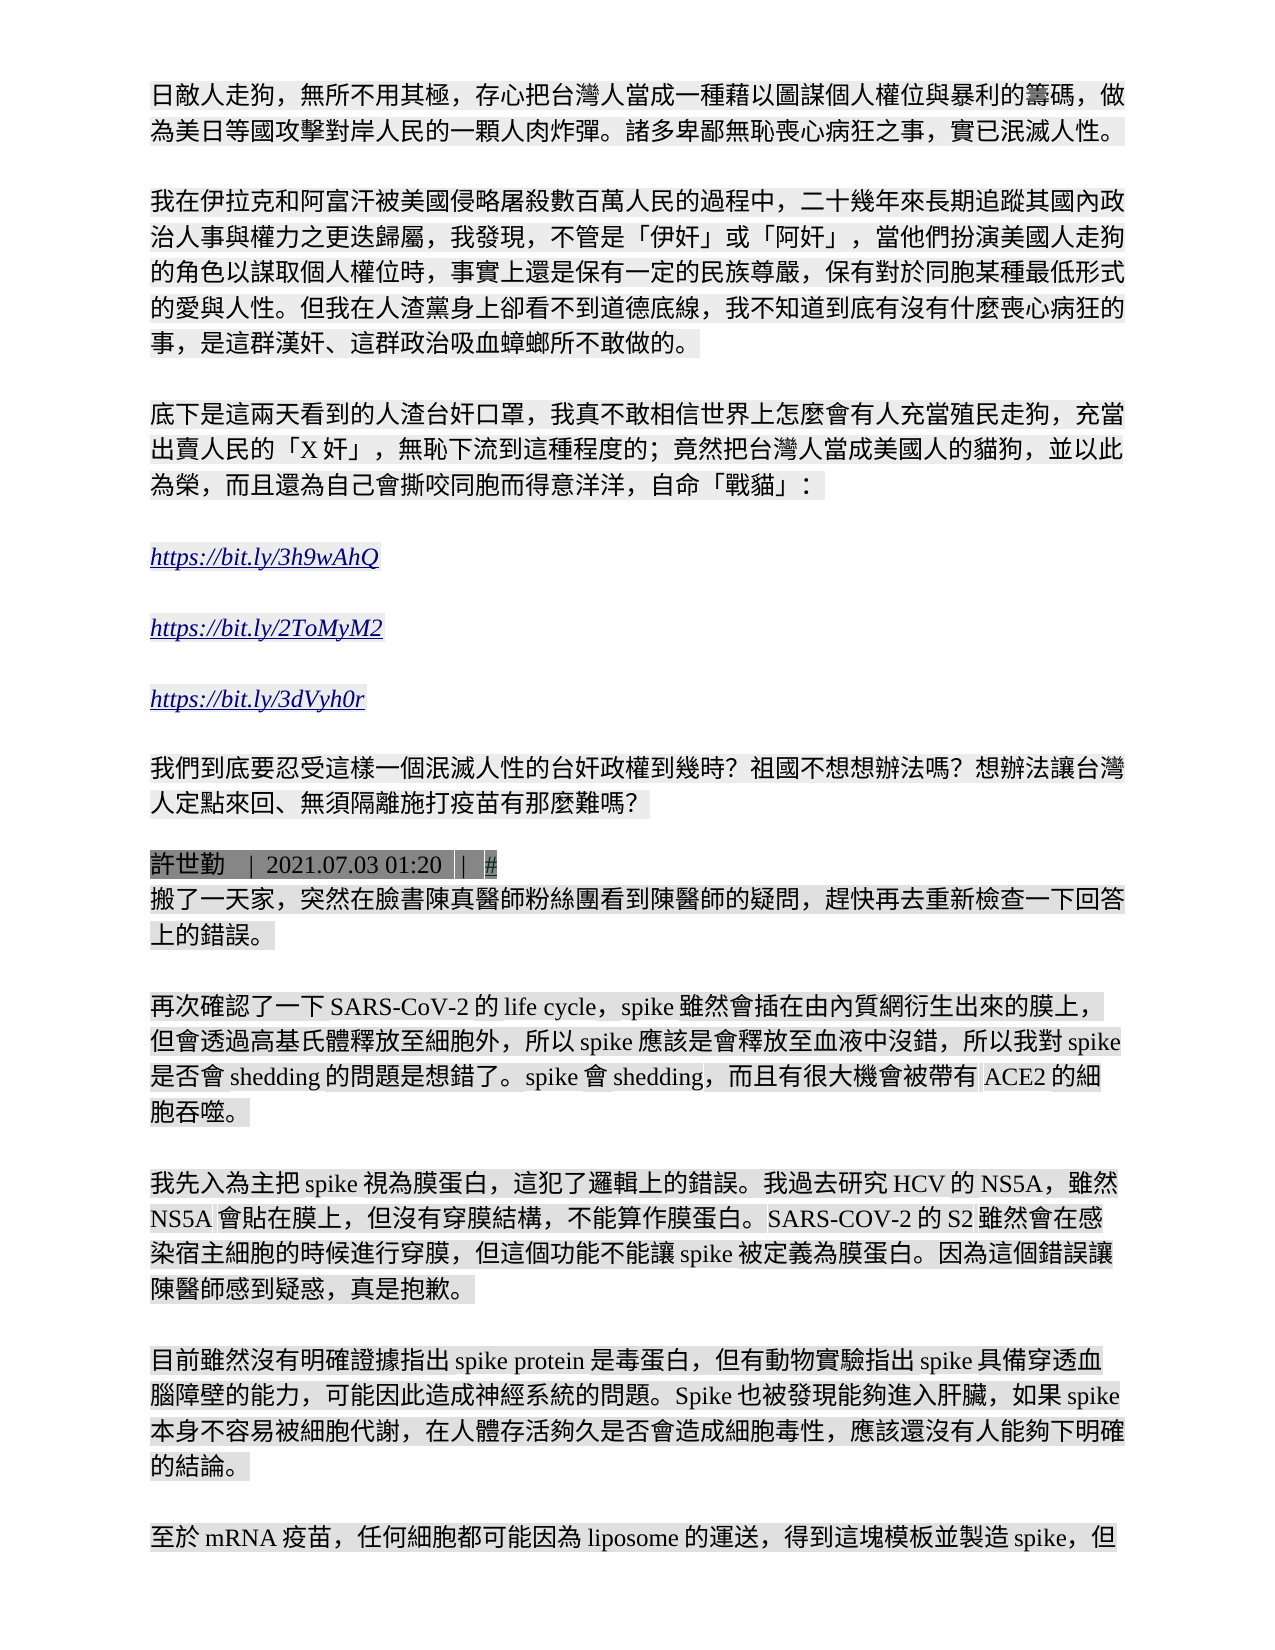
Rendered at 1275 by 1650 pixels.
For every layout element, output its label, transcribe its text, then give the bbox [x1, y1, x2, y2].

text 日敵人走狗，無所不用其極，存心把台灣人當成一種藉以圖謀個人權位與暴利的籌碼，做為美日等國攻擊對岸人民的一顆人肉炸彈。諸多卑鄙無恥喪心病狂之事，實已泯滅人性。 我在伊拉克和阿富汗被美國侵略屠殺數百萬人民的過程中，二十幾年來長期追蹤其國內政治人事與權力之更迭歸屬，我發現，不管是「伊奸」或「阿奸」，當他們扮演美國人走狗的角色以謀取個人權位時，事實上還是保有一定的民族尊嚴，保有對於同胞某種最低形式的愛與人性。但我在人渣黨身上卻看不到道德底線，我不知道到底有沒有什麼喪心病狂的事，是這群漢奸、這群政治吸血蟑螂所不敢做的。 底下是這兩天看到的人渣台奸口罩，我真不敢相信世界上怎麼會有人充當殖民走狗，充當出賣人民的「X奸」，無恥下流到這種程度的；竟然把台灣人當成美國人的貓狗，並以此為榮，而且還為自己會撕咬同胞而得意洋洋，自命「戰貓」： https://bit.ly/3h9wAhQ https://bit.ly/2ToMyM2 https://bit.ly/3dVyh0r 我們到底要忍受這樣一個泯滅人性的台奸政權到幾時？祖國不想想辦法嗎？想辦法讓台灣人定點來回、無須隔離施打疫苗有那麼難嗎？ [150, 75, 1125, 819]
text 許世勤 | 2021.07.03 01:20 | # [150, 844, 1125, 879]
text 搬了一天家，突然在臉書陳真醫師粉絲團看到陳醫師的疑問，趕快再去重新檢查一下回答上的錯誤。 再次確認了一下SARS-CoV-2的life cycle，spike雖然會插在由內質網衍生出來的膜上，但會透過高基氏體釋放至細胞外，所以spike應該是會釋放至血液中沒錯，所以我對spike是否會shedding的問題是想錯了。spike會shedding，而且有很大機會被帶有ACE2的細胞吞噬。 我先入為主把spike視為膜蛋白，這犯了邏輯上的錯誤。我過去研究HCV的NS5A，雖然NS5A會貼在膜上，但沒有穿膜結構，不能算作膜蛋白。SARS-COV-2的S2雖然會在感染宿主細胞的時候進行穿膜，但這個功能不能讓spike被定義為膜蛋白。因為這個錯誤讓陳醫師感到疑惑，真是抱歉。 目前雖然沒有明確證據指出spike protein是毒蛋白，但有動物實驗指出spike具備穿透血腦障壁的能力，可能因此造成神經系統的問題。Spike也被發現能夠進入肝臟，如果spike本身不容易被細胞代謝，在人體存活夠久是否會造成細胞毒性，應該還沒有人能夠下明確的結論。 至於mRNA疫苗，任何細胞都可能因為liposome的運送，得到這塊模板並製造spike，但 [150, 879, 1125, 1552]
